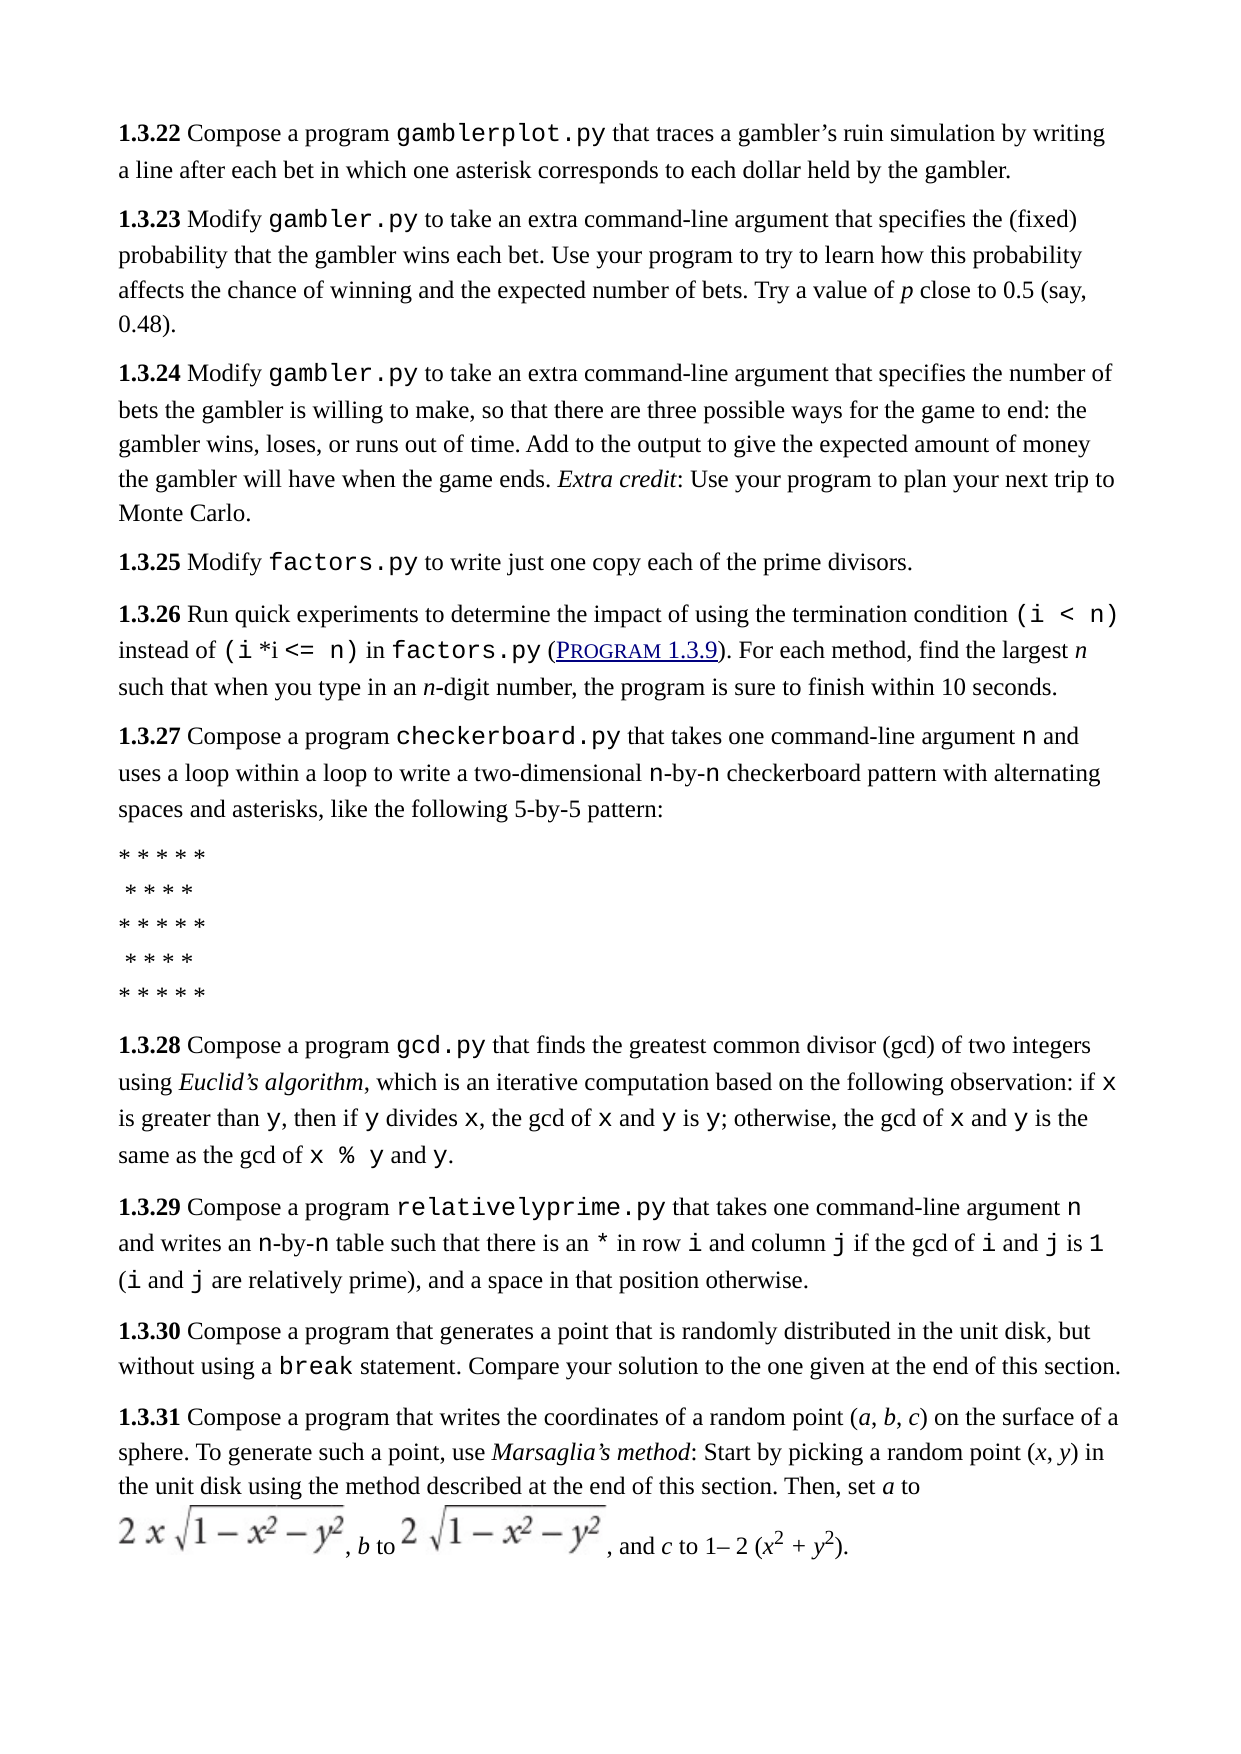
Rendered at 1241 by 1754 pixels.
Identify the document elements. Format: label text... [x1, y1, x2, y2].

text 1.3.30 Compose a program that generates a point that is randomly distributed in the unit disk, but without using a break statement. Compare your solution to the one given at the end of this section. [118, 1316, 1122, 1382]
text 1.3.25 Modify factors.py to write just one copy each of the prime divisors. [118, 547, 1122, 578]
text * * * * * * * * * * * * * * * * * * * * * * * [118, 843, 1122, 1010]
text 1.3.31 Compose a program that writes the coordinates of a random point (a, b, c) on the surface of a sphere. To generate such a point, use Marsaglia’s method: Start by picking a random point (x, y) in the unit disk using the method described at the end of this section. Then, set a to , b to , and c to 1– 2 (x2 + y2). [118, 1402, 1122, 1559]
text 1.3.23 Modify gambler.py to take an extra command-line argument that specifies the (fixed) probability that the gambler wins each bet. Use your program to try to learn how this probability affects the chance of winning and the expected number of bets. Try a value of p close to 0.5 (say, 0.48). [118, 204, 1122, 338]
picture [118, 1505, 345, 1555]
text 1.3.29 Compose a program relativelyprime.py that takes one command-line argument n and writes an n-by-n table such that there is an * in row i and column j if the gcd of i and j is 1 (i and j are relatively prime), and a space in that position otherwise. [118, 1192, 1122, 1296]
picture [401, 1505, 607, 1555]
text 1.3.28 Compose a program gcd.py that finds the greatest common divisor (gcd) of two integers using Euclid’s algorithm, which is an iterative computation based on the following observation: if x is greater than y, then if y divides x, the gcd of x and y is y; otherwise, the gcd of x and y is the same as the gcd of x % y and y. [118, 1030, 1122, 1171]
text 1.3.24 Modify gambler.py to take an extra command-line argument that specifies the number of bets the gambler is willing to make, so that there are three possible ways for the game to end: the gambler wins, loses, or runs out of time. Add to the output to give the expected amount of money the gambler will have when the game ends. Extra credit: Use your program to plan your next trip to Monte Carlo. [118, 358, 1122, 527]
text 1.3.22 Compose a program gamblerplot.py that traces a gambler’s ruin simulation by writing a line after each bet in which one asterisk corresponds to each dollar held by the gambler. [118, 118, 1122, 183]
text 1.3.27 Compose a program checkerboard.py that takes one command-line argument n and uses a loop within a loop to write a two-dimensional n-by-n checkerboard pattern with alternating spaces and asterisks, like the following 5-by-5 pattern: [118, 721, 1122, 823]
text 1.3.26 Run quick experiments to determine the impact of using the termination condition (i < n) instead of (i *i <= n) in factors.py (PROGRAM 1.3.9). For each method, find the largest n such that when you type in an n-digit number, the program is sure to finish within 10 seconds. [118, 599, 1122, 701]
